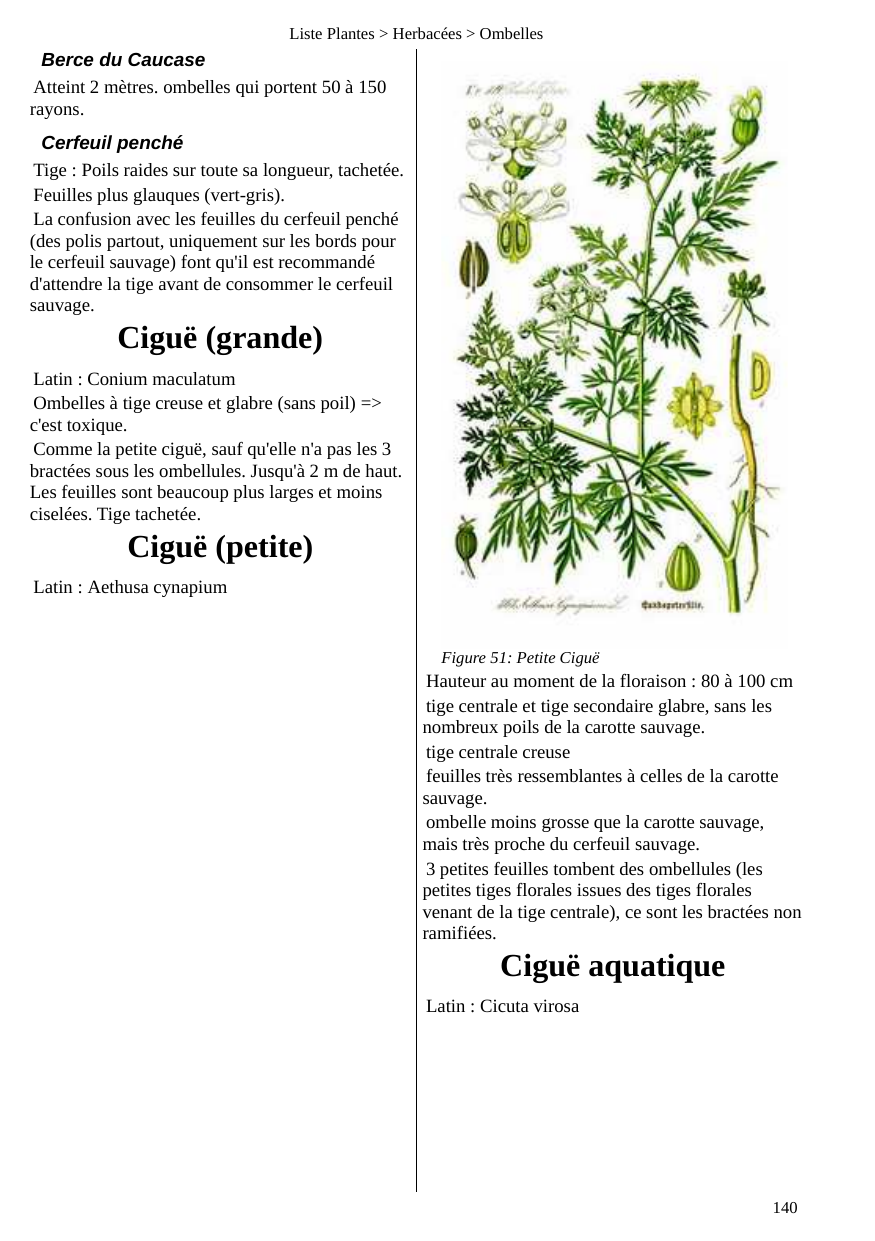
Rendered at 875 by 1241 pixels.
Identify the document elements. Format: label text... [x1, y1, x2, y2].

text 3 petites feuilles tombent des ombellules (les petites tiges florales issues des tiges florales venant de la tige centrale), ce sont les bractées non ramifiées. [422, 857, 803, 944]
subtitle Ciguë (grande) [29, 319, 411, 356]
text Ombelles à tige creuse et glabre (sans poil) => c'est toxique. [29, 392, 411, 435]
subtitle Berce du Caucase [41, 49, 411, 71]
text Figure 51: Petite Ciguë [441, 649, 788, 667]
text tige centrale et tige secondaire glabre, sans les nombreux poils de la carotte sauvage. [422, 695, 803, 738]
text La confusion avec les feuilles du cerfeuil penché (des polis partout, uniquement sur les bords pour le cerfeuil sauvage) font qu'il est recommandé d'attendre la tige avant de consommer le cerfeuil sauvage. [29, 208, 411, 316]
text Latin : Conium maculatum [29, 367, 411, 389]
subtitle Ciguë (petite) [29, 527, 411, 564]
text Atteint 2 mètres. ombelles qui portent 50 à 150 rayons. [29, 76, 411, 119]
text Tige : Poils raides sur toute sa longueur, tachetée. [29, 159, 411, 181]
text Latin : Cicuta virosa [422, 995, 803, 1017]
text tige centrale creuse [422, 741, 803, 762]
text Feuilles plus glauques (vert-gris). [29, 183, 411, 205]
picture [441, 61, 788, 649]
text Hauteur au moment de la floraison : 80 à 100 cm [422, 670, 803, 692]
subtitle Cerfeuil penché [41, 131, 411, 153]
text Latin : Aethusa cynapium [29, 576, 411, 597]
text feuilles très ressemblantes à celles de la carotte sauvage. [422, 765, 803, 808]
text Comme la petite ciguë, sauf qu'elle n'a pas les 3 bractées sous les ombellules. Jusqu'à 2 m de haut. Les feuilles sont beaucoup plus larges et moins ciselées. Tige tachetée. [29, 438, 411, 524]
subtitle Ciguë aquatique [422, 947, 803, 983]
text ombelle moins grosse que la carotte sauvage, mais très proche du cerfeuil sauvage. [422, 811, 803, 854]
